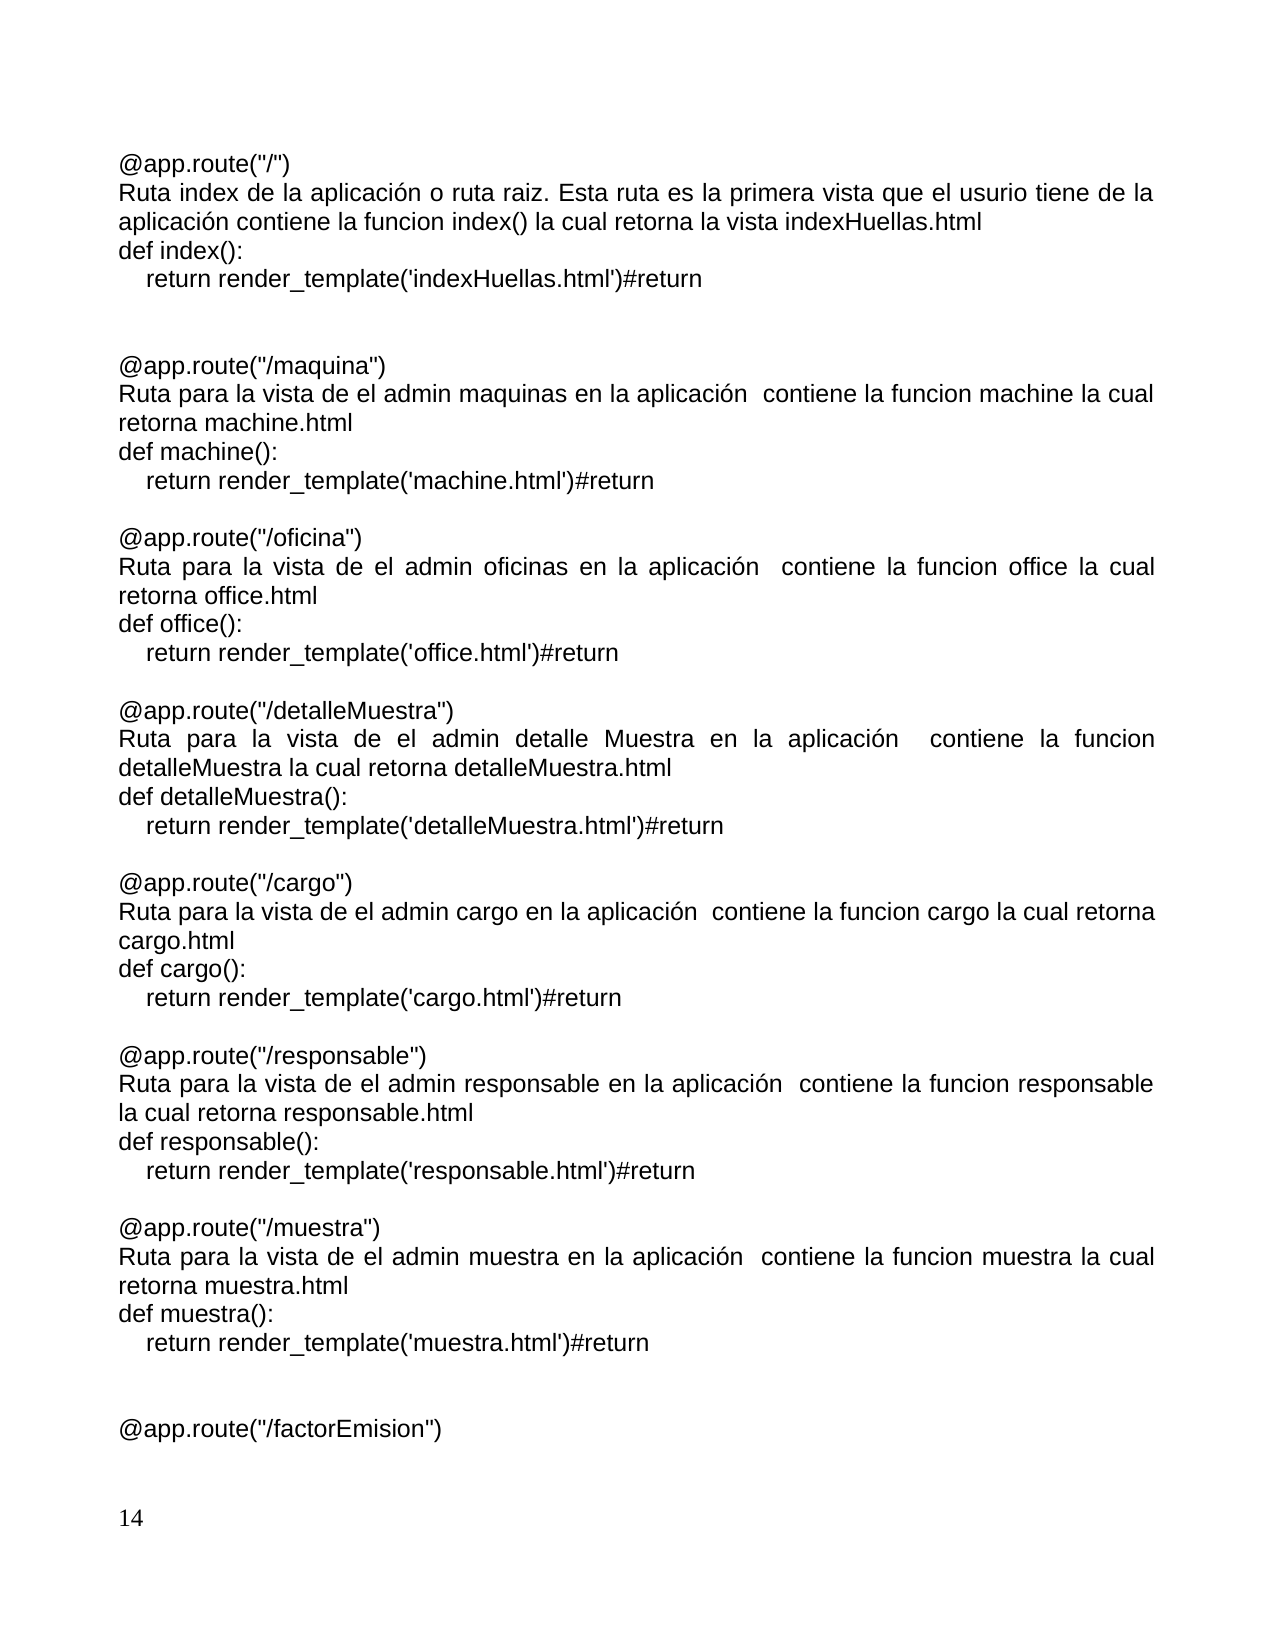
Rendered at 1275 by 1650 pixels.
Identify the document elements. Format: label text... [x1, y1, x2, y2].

text return render_template('responsable.html')#return [118, 1156, 1157, 1184]
text @app.route("/") [118, 149, 1157, 178]
text @app.route("/factorEmision") [118, 1414, 1157, 1443]
text return render_template('indexHuellas.html')#return [118, 264, 1157, 293]
text def index(): [118, 236, 1157, 264]
text @app.route("/cargo") [118, 868, 1157, 897]
text def detalleMuestra(): [118, 782, 1157, 811]
text Ruta para la vista de el admin cargo en la aplicación contiene la funcion cargo la cual retorna cargo.html [118, 897, 1157, 954]
text return render_template('machine.html')#return [118, 466, 1157, 494]
text @app.route("/oficina") [118, 523, 1157, 552]
text Ruta para la vista de el admin maquinas en la aplicación contiene la funcion machine la cual retorna machine.html [118, 379, 1157, 437]
text @app.route("/detalleMuestra") [118, 696, 1157, 724]
text @app.route("/responsable") [118, 1041, 1157, 1069]
text return render_template('office.html')#return [118, 638, 1157, 667]
text Ruta para la vista de el admin detalle Muestra en la aplicación contiene la funcion detalleMuestra la cual retorna detalleMuestra.html [118, 724, 1157, 782]
text def machine(): [118, 437, 1157, 466]
text return render_template('detalleMuestra.html')#return [118, 811, 1157, 839]
text @app.route("/maquina") [118, 351, 1157, 379]
text return render_template('muestra.html')#return [118, 1328, 1157, 1357]
text def responsable(): [118, 1127, 1157, 1156]
text Ruta para la vista de el admin muestra en la aplicación contiene la funcion muestra la cual retorna muestra.html [118, 1242, 1157, 1299]
text def muestra(): [118, 1299, 1157, 1328]
text return render_template('cargo.html')#return [118, 983, 1157, 1012]
text Ruta index de la aplicación o ruta raiz. Esta ruta es la primera vista que el usurio tiene de la aplicación contiene la funcion index() la cual retorna la vista indexHuellas.html [118, 178, 1157, 236]
text Ruta para la vista de el admin responsable en la aplicación contiene la funcion responsable la cual retorna responsable.html [118, 1069, 1157, 1127]
text Ruta para la vista de el admin oficinas en la aplicación contiene la funcion office la cual retorna office.html [118, 552, 1157, 609]
text def office(): [118, 609, 1157, 638]
text @app.route("/muestra") [118, 1213, 1157, 1242]
text def cargo(): [118, 954, 1157, 983]
